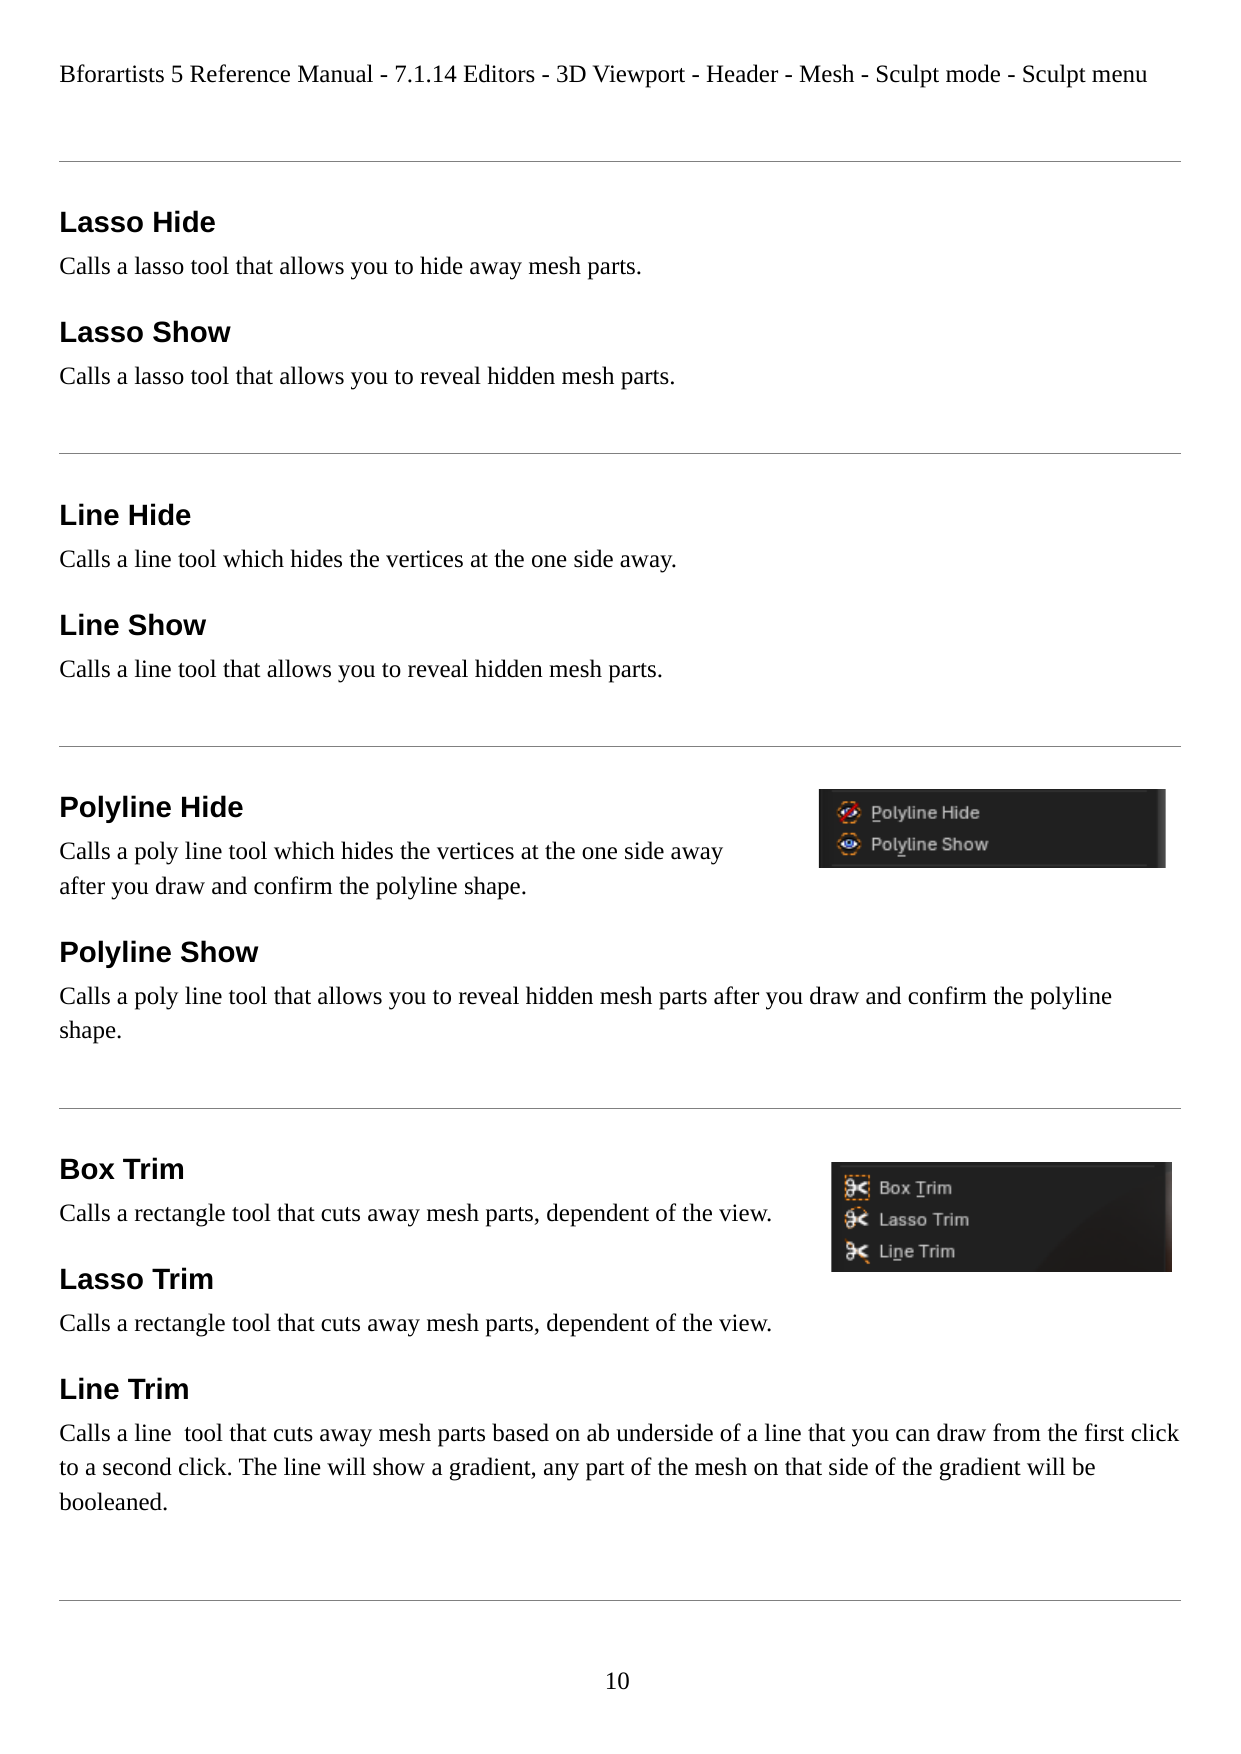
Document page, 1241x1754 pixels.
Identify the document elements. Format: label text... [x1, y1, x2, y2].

text Calls a rectangle tool that cuts away mesh parts, dependent of the view. [59, 1308, 1181, 1337]
subtitle Lasso Show [59, 315, 1181, 348]
text Calls a poly line tool that allows you to reveal hidden mesh parts after you draw and confirm the polyline shape. [59, 981, 1181, 1044]
subtitle Lasso Hide [59, 205, 1181, 238]
subtitle [1166, 790, 1181, 824]
subtitle Line Show [59, 607, 1181, 641]
subtitle Line Hide [59, 497, 1181, 531]
subtitle Lasso Trim [59, 1262, 1181, 1296]
text Calls a poly line tool which hides the vertices at the one side away after you draw and confirm the polyline shape. [59, 836, 1181, 900]
subtitle Line Trim [59, 1372, 1181, 1405]
text Calls a line tool that cuts away mesh parts based on ab underside of a line that you can draw from the first click to a second click. The line will show a gradient, any part of the mesh on that side of the gradient will be booleaned. [59, 1418, 1181, 1516]
text Calls a rectangle tool that cuts away mesh parts, dependent of the view. [59, 1198, 831, 1227]
subtitle Polyline Hide [59, 790, 818, 824]
text Calls a lasso tool that allows you to hide away mesh parts. [59, 251, 1181, 280]
text Calls a lasso tool that allows you to reveal hidden mesh parts. [59, 361, 1181, 390]
text Calls a line tool that allows you to reveal hidden mesh parts. [59, 654, 1181, 682]
subtitle Box Trim [59, 1152, 1181, 1186]
picture [831, 1162, 1172, 1272]
subtitle Polyline Show [59, 934, 1181, 968]
picture [818, 789, 1166, 868]
text Calls a line tool which hides the vertices at the one side away. [59, 544, 1181, 572]
